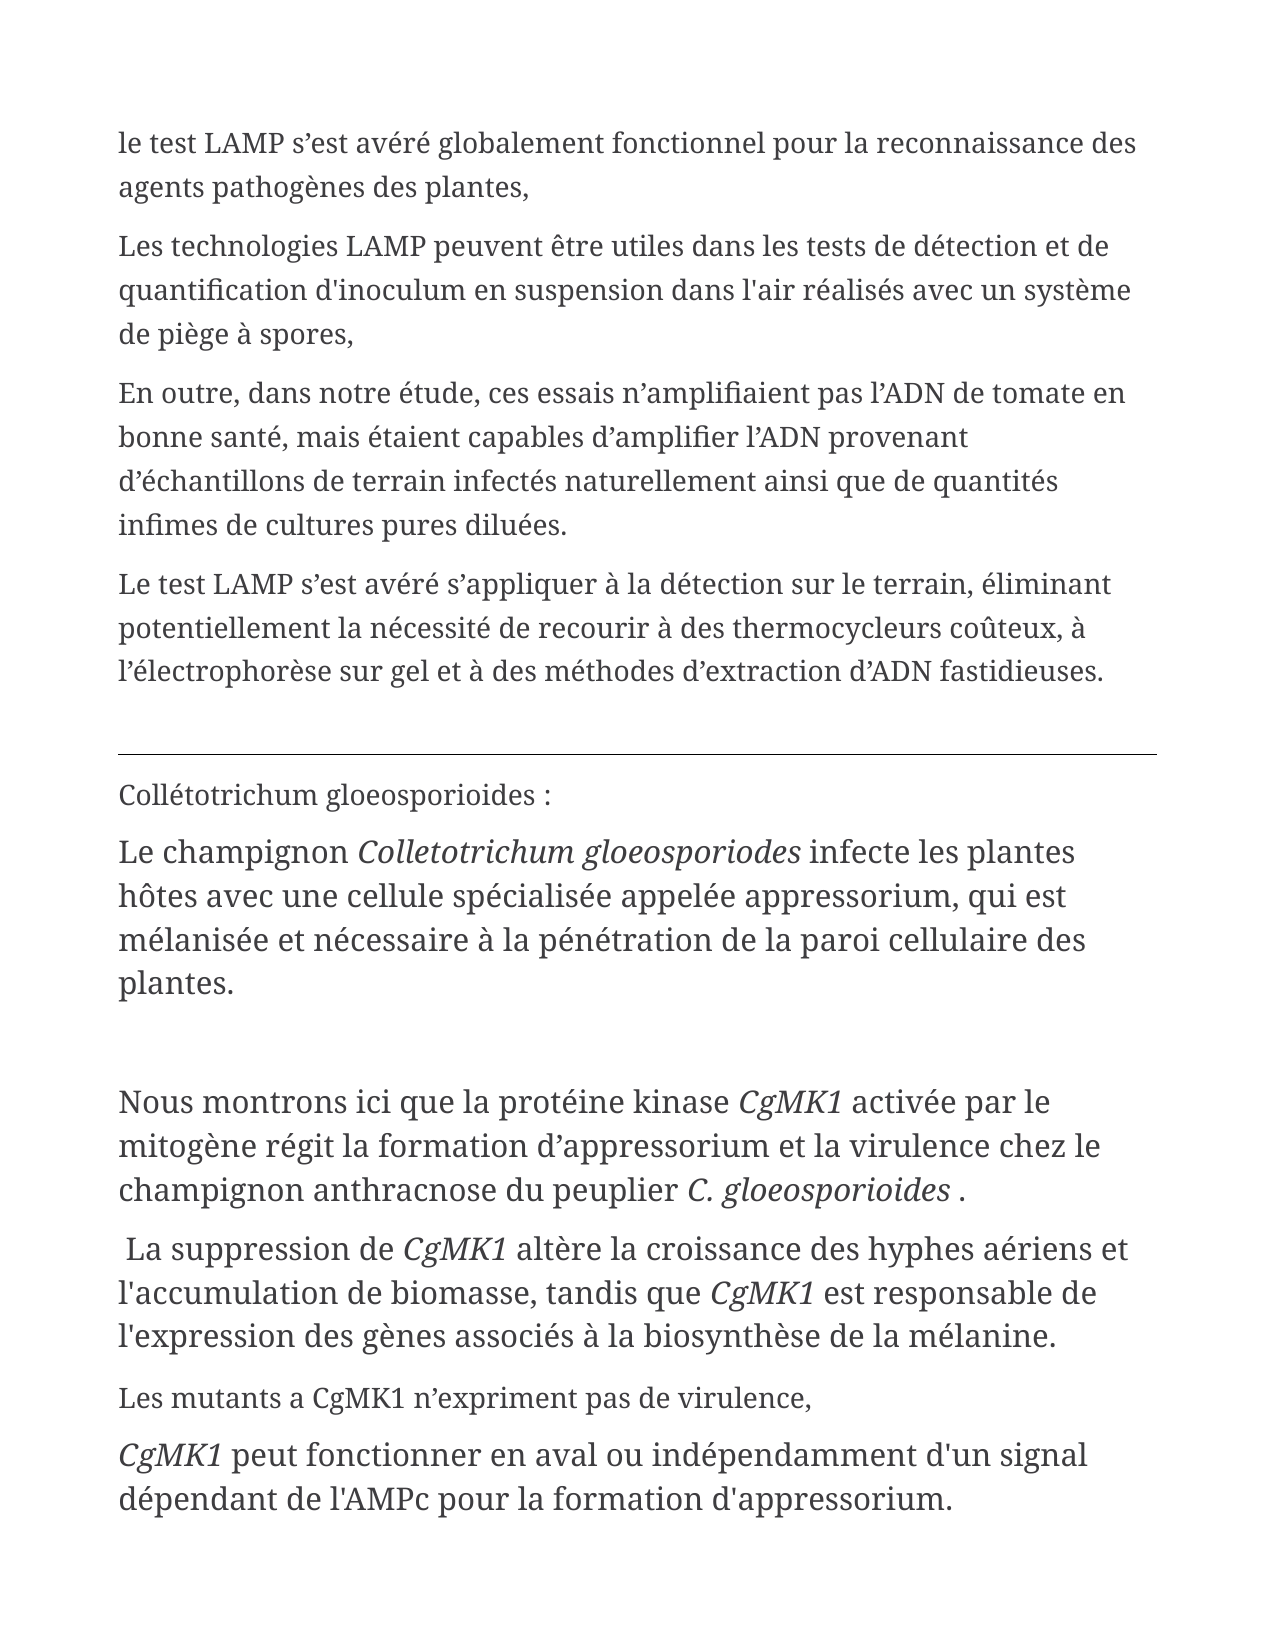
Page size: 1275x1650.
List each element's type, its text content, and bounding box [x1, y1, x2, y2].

text Le test LAMP s’est avéré s’appliquer à la détection sur le terrain, éliminant potentiellement la nécessité de recourir à des thermocycleurs coûteux, à l’électrophorèse sur gel et à des méthodes d’extraction d’ADN fastidieuses. [118, 559, 1157, 690]
text le test LAMP s’est avéré globalement fonctionnel pour la reconnaissance des agents pathogènes des plantes, [118, 118, 1157, 206]
text Le champignon Colletotrichum gloeosporiodes infecte les plantes hôtes avec une cellule spécialisée appelée appressorium, qui est mélanisée et nécessaire à la pénétration de la paroi cellulaire des plantes. [118, 829, 1157, 1004]
text La suppression de CgMK1 altère la croissance des hyphes aériens et l'accumulation de biomasse, tandis que CgMK1 est responsable de l'expression des gènes associés à la biosynthèse de la mélanine. [118, 1226, 1157, 1357]
text Les technologies LAMP peuvent être utiles dans les tests de détection et de quantification d'inoculum en suspension dans l'air réalisés avec un système de piège à spores, [118, 221, 1157, 352]
text CgMK1 peut fonctionner en aval ou indépendamment d'un signal dépendant de l'AMPc pour la formation d'appressorium. [118, 1432, 1157, 1519]
text Les mutants a CgMK1 n’expriment pas de virulence, [118, 1373, 1157, 1416]
text Nous montrons ici que la protéine kinase CgMK1 activée par le mitogène régit la formation d’appressorium et la virulence chez le champignon anthracnose du peuplier C. gloeosporioides . [118, 1079, 1157, 1210]
text Collétotrichum gloeosporioides : [118, 769, 1157, 813]
text En outre, dans notre étude, ces essais n’amplifiaient pas l’ADN de tomate en bonne santé, mais étaient capables d’amplifier l’ADN provenant d’échantillons de terrain infectés naturellement ainsi que de quantités infimes de cultures pures diluées. [118, 368, 1157, 543]
